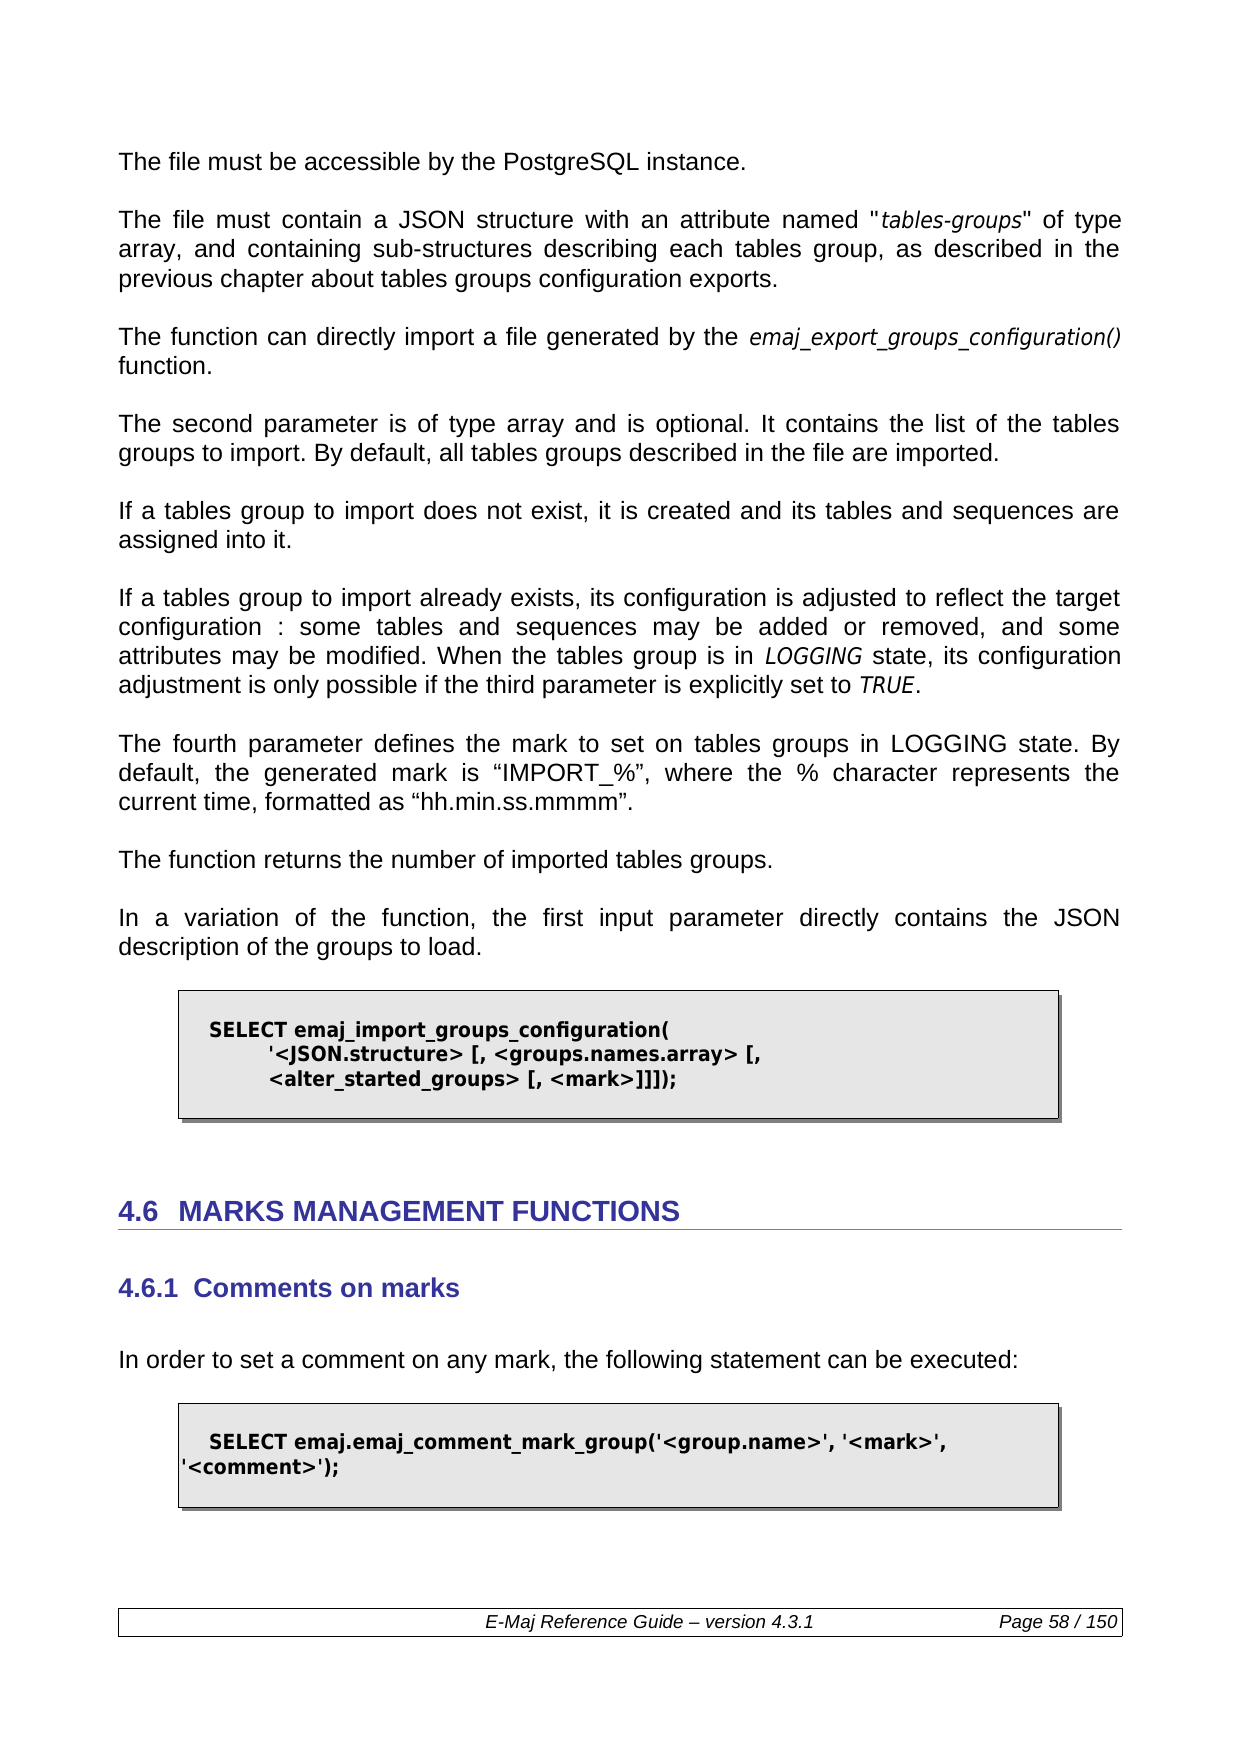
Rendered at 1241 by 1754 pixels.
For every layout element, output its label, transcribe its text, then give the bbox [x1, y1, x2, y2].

text SELECT emaj.emaj_comment_mark_group('<group.name>', '<mark>', '<comment>'); [179, 1427, 1058, 1476]
text The fourth parameter defines the mark to set on tables groups in LOGGING state. By default, the generated mark is “IMPORT_%”, where the % character represents the current time, formatted as “hh.min.ss.mmmm”. [118, 728, 1122, 816]
text In a variation of the function, the first input parameter directly contains the JSON description of the groups to load. [118, 903, 1122, 961]
text The file must contain a JSON structure with an attribute named "tables-groups" of type array, and containing sub-structures describing each tables group, as described in the previous chapter about tables groups configuration exports. [118, 205, 1122, 292]
text In order to set a comment on any mark, the following statement can be executed: [118, 1344, 1122, 1374]
text SELECT emaj_import_groups_configuration( '<JSON.structure> [, <groups.names.array> [, <alter_started_groups> [, <mark>]]]); [179, 1014, 1058, 1088]
subtitle Marks management functions [118, 1194, 1122, 1229]
text The file must be accessible by the PostgreSQL instance. [118, 147, 1122, 176]
subtitle Comments on marks [118, 1272, 1122, 1303]
text The function returns the number of imported tables groups. [118, 845, 1122, 874]
text The second parameter is of type array and is optional. It contains the list of the tables groups to import. By default, all tables groups described in the file are imported. [118, 409, 1122, 467]
text The function can directly import a file generated by the emaj_export_groups_configuration() function. [118, 322, 1122, 380]
text If a tables group to import does not exist, it is created and its tables and sequences are assigned into it. [118, 496, 1122, 554]
text If a tables group to import already exists, its configuration is adjusted to reflect the target configuration : some tables and sequences may be added or removed, and some attributes may be modified. When the tables group is in LOGGING state, its configuration adjustment is only possible if the third parameter is explicitly set to TRUE. [118, 583, 1122, 699]
